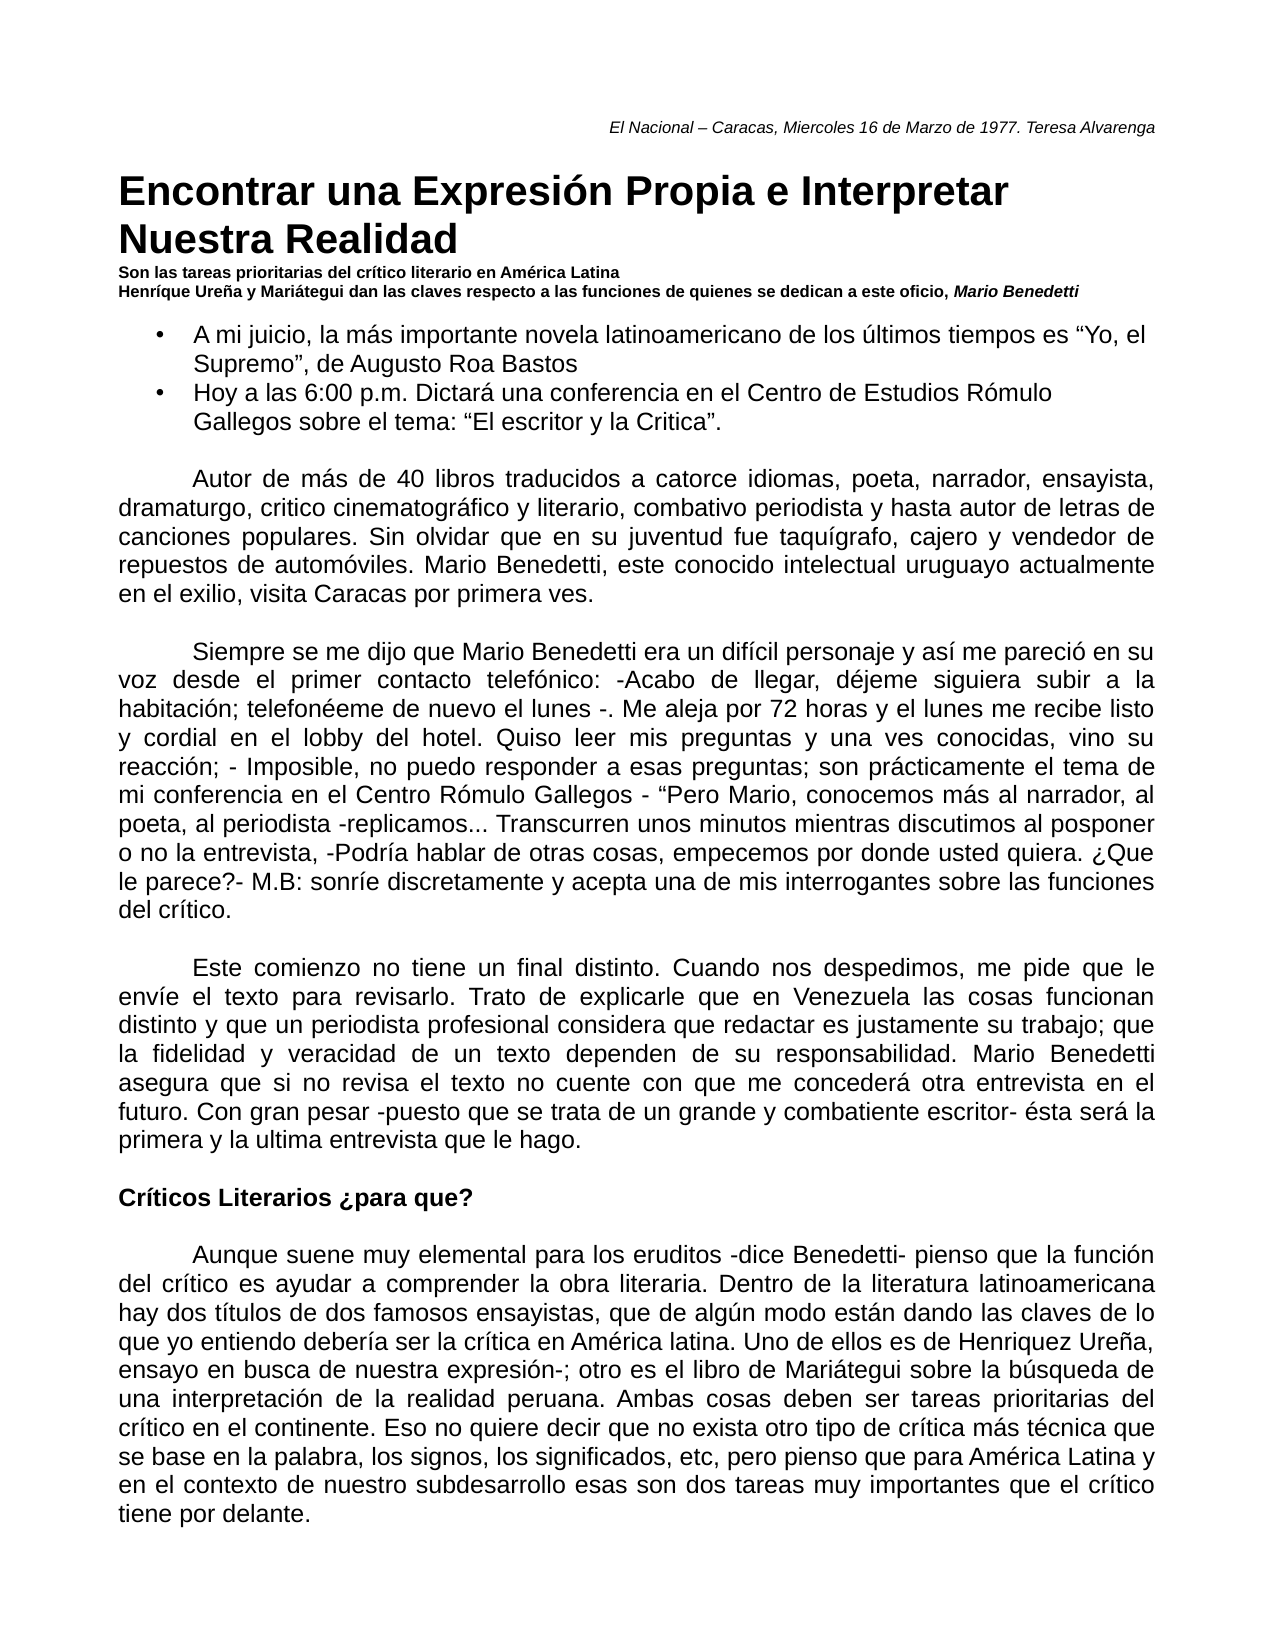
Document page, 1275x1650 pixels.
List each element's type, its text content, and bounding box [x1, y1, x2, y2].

text Son las tareas prioritarias del crítico literario en América Latina [118, 263, 1157, 282]
text Henríque Ureña y Mariátegui dan las claves respecto a las funciones de quienes se dedican a este oficio, Mario Benedetti [118, 282, 1157, 301]
text Siempre se me dijo que Mario Benedetti era un difícil personaje y así me pareció en su voz desde el primer contacto telefónico: -Acabo de llegar, déjeme siguiera subir a la habitación; telefonéeme de nuevo el lunes -. Me aleja por 72 horas y el lunes me recibe listo y cordial en el lobby del hotel. Quiso leer mis preguntas y una ves conocidas, vino su reacción; - Imposible, no puedo responder a esas preguntas; son prácticamente el tema de mi conferencia en el Centro Rómulo Gallegos - “Pero Mario, conocemos más al narrador, al poeta, al periodista -replicamos... Transcurren unos minutos mientras discutimos al posponer o no la entrevista, -Podría hablar de otras cosas, empecemos por donde usted quiera. ¿Que le parece?- M.B: sonríe discretamente y acepta una de mis interrogantes sobre las funciones del crítico. [118, 637, 1157, 924]
text Críticos Literarios ¿para que? [118, 1183, 1157, 1212]
list A mi juicio, la más importante novela latinoamericano de los últimos tiempos es “Yo, el Supremo”, de Augusto Roa Bastos [156, 320, 1157, 378]
text Autor de más de 40 libros traducidos a catorce idiomas, poeta, narrador, ensayista, dramaturgo, critico cinematográfico y literario, combativo periodista y hasta autor de letras de canciones populares. Sin olvidar que en su juventud fue taquígrafo, cajero y vendedor de repuestos de automóviles. Mario Benedetti, este conocido intelectual uruguayo actualmente en el exilio, visita Caracas por primera ves. [118, 464, 1157, 608]
text Aunque suene muy elemental para los eruditos -dice Benedetti- pienso que la función del crítico es ayudar a comprender la obra literaria. Dentro de la literatura latinoamericana hay dos títulos de dos famosos ensayistas, que de algún modo están dando las claves de lo que yo entiendo debería ser la crítica en América latina. Uno de ellos es de Henriquez Ureña, ensayo en busca de nuestra expresión-; otro es el libro de Mariátegui sobre la búsqueda de una interpretación de la realidad peruana. Ambas cosas deben ser tareas prioritarias del crítico en el continente. Eso no quiere decir que no exista otro tipo de crítica más técnica que se base en la palabra, los signos, los significados, etc, pero pienso que para América Latina y en el contexto de nuestro subdesarrollo esas son dos tareas muy importantes que el crítico tiene por delante. [118, 1240, 1157, 1528]
text Este comienzo no tiene un final distinto. Cuando nos despedimos, me pide que le envíe el texto para revisarlo. Trato de explicarle que en Venezuela las cosas funcionan distinto y que un periodista profesional considera que redactar es justamente su trabajo; que la fidelidad y veracidad de un texto dependen de su responsabilidad. Mario Benedetti asegura que si no revisa el texto no cuente con que me concederá otra entrevista en el futuro. Con gran pesar -puesto que se trata de un grande y combatiente escritor- ésta será la primera y la ultima entrevista que le hago. [118, 953, 1157, 1154]
list Hoy a las 6:00 p.m. Dictará una conferencia en el Centro de Estudios Rómulo Gallegos sobre el tema: “El escritor y la Critica”. [156, 378, 1157, 435]
text Encontrar una Expresión Propia e Interpretar Nuestra Realidad [118, 167, 1157, 263]
